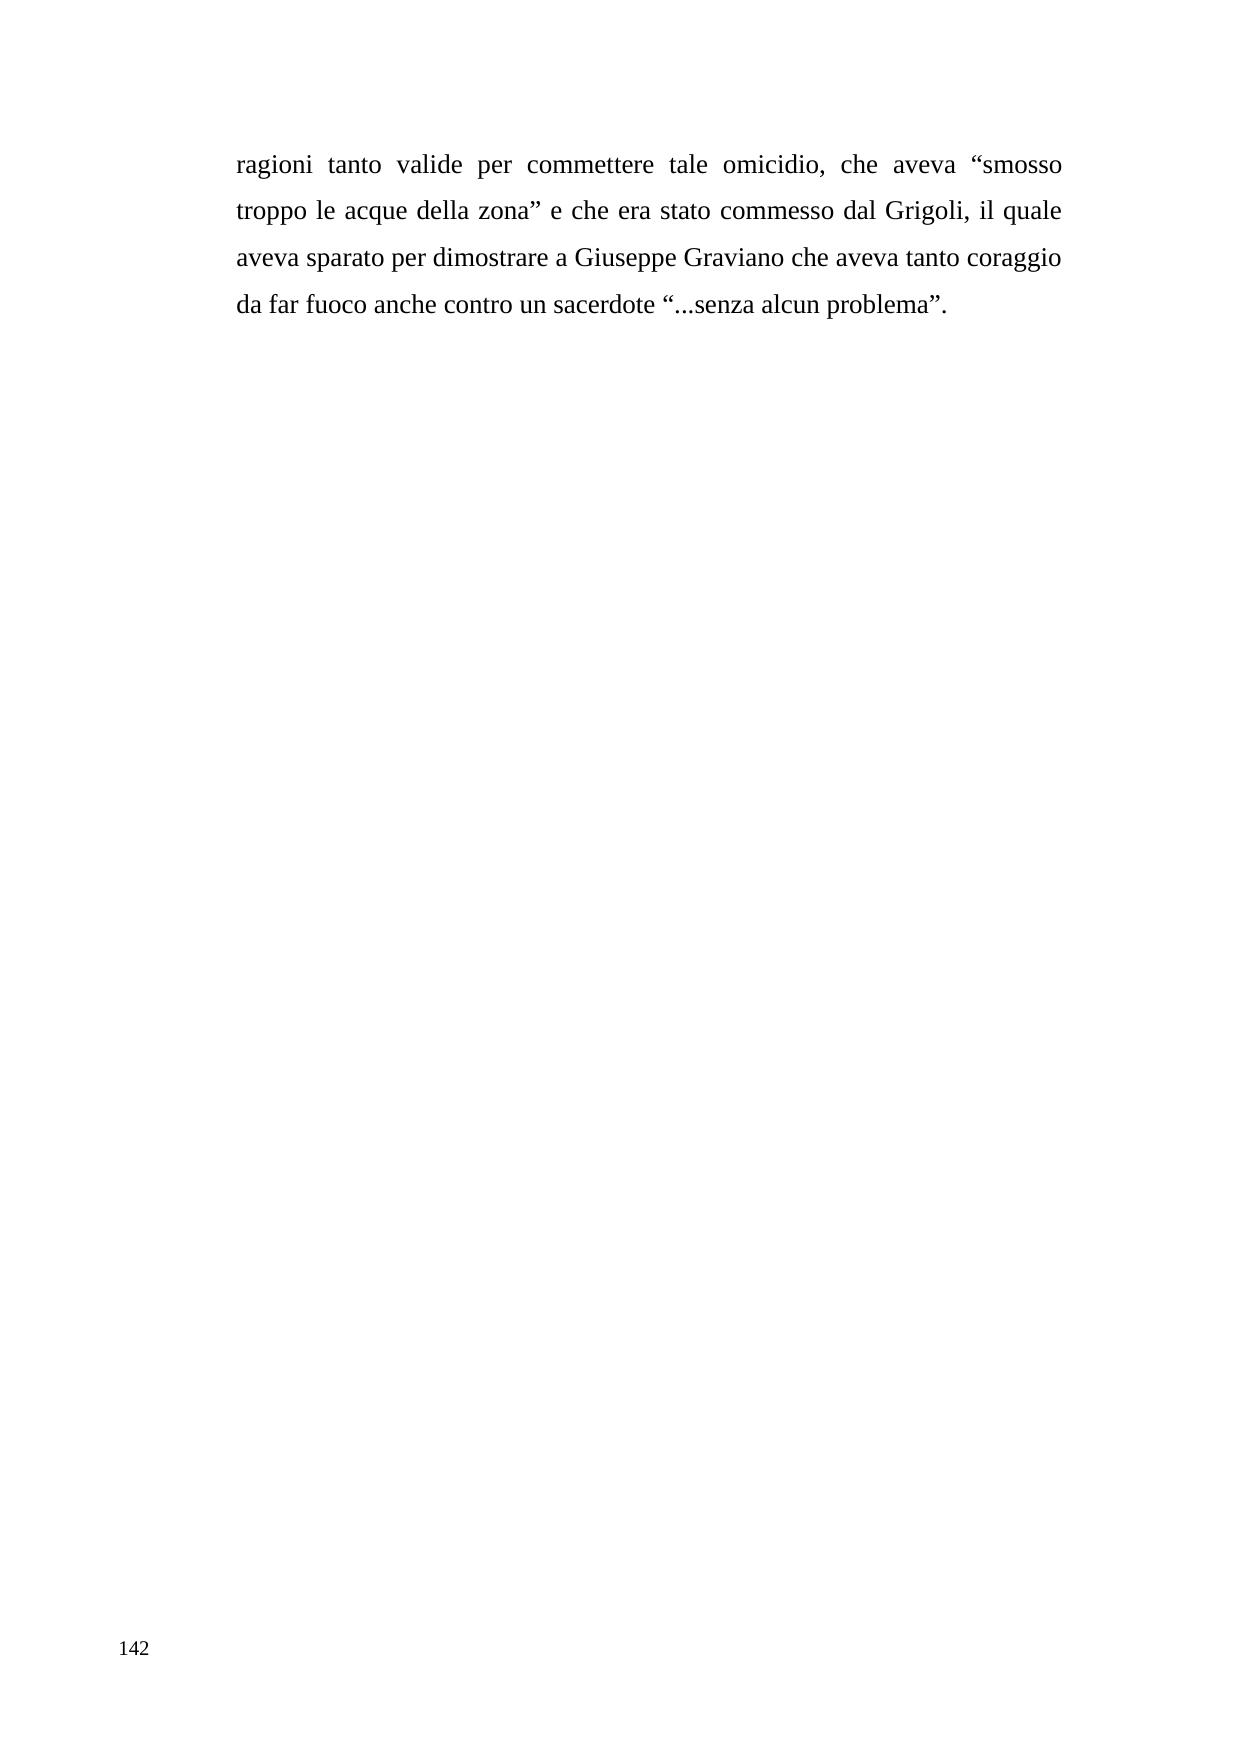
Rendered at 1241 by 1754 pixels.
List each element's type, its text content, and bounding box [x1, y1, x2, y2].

text ragioni tanto valide per commettere tale omicidio, che aveva “smosso troppo le acque della zona” e che era stato commesso dal Grigoli, il quale aveva sparato per dimostrare a Giuseppe Graviano che aveva tanto coraggio da far fuoco anche contro un sacerdote “...senza alcun problema”. [236, 148, 1063, 319]
